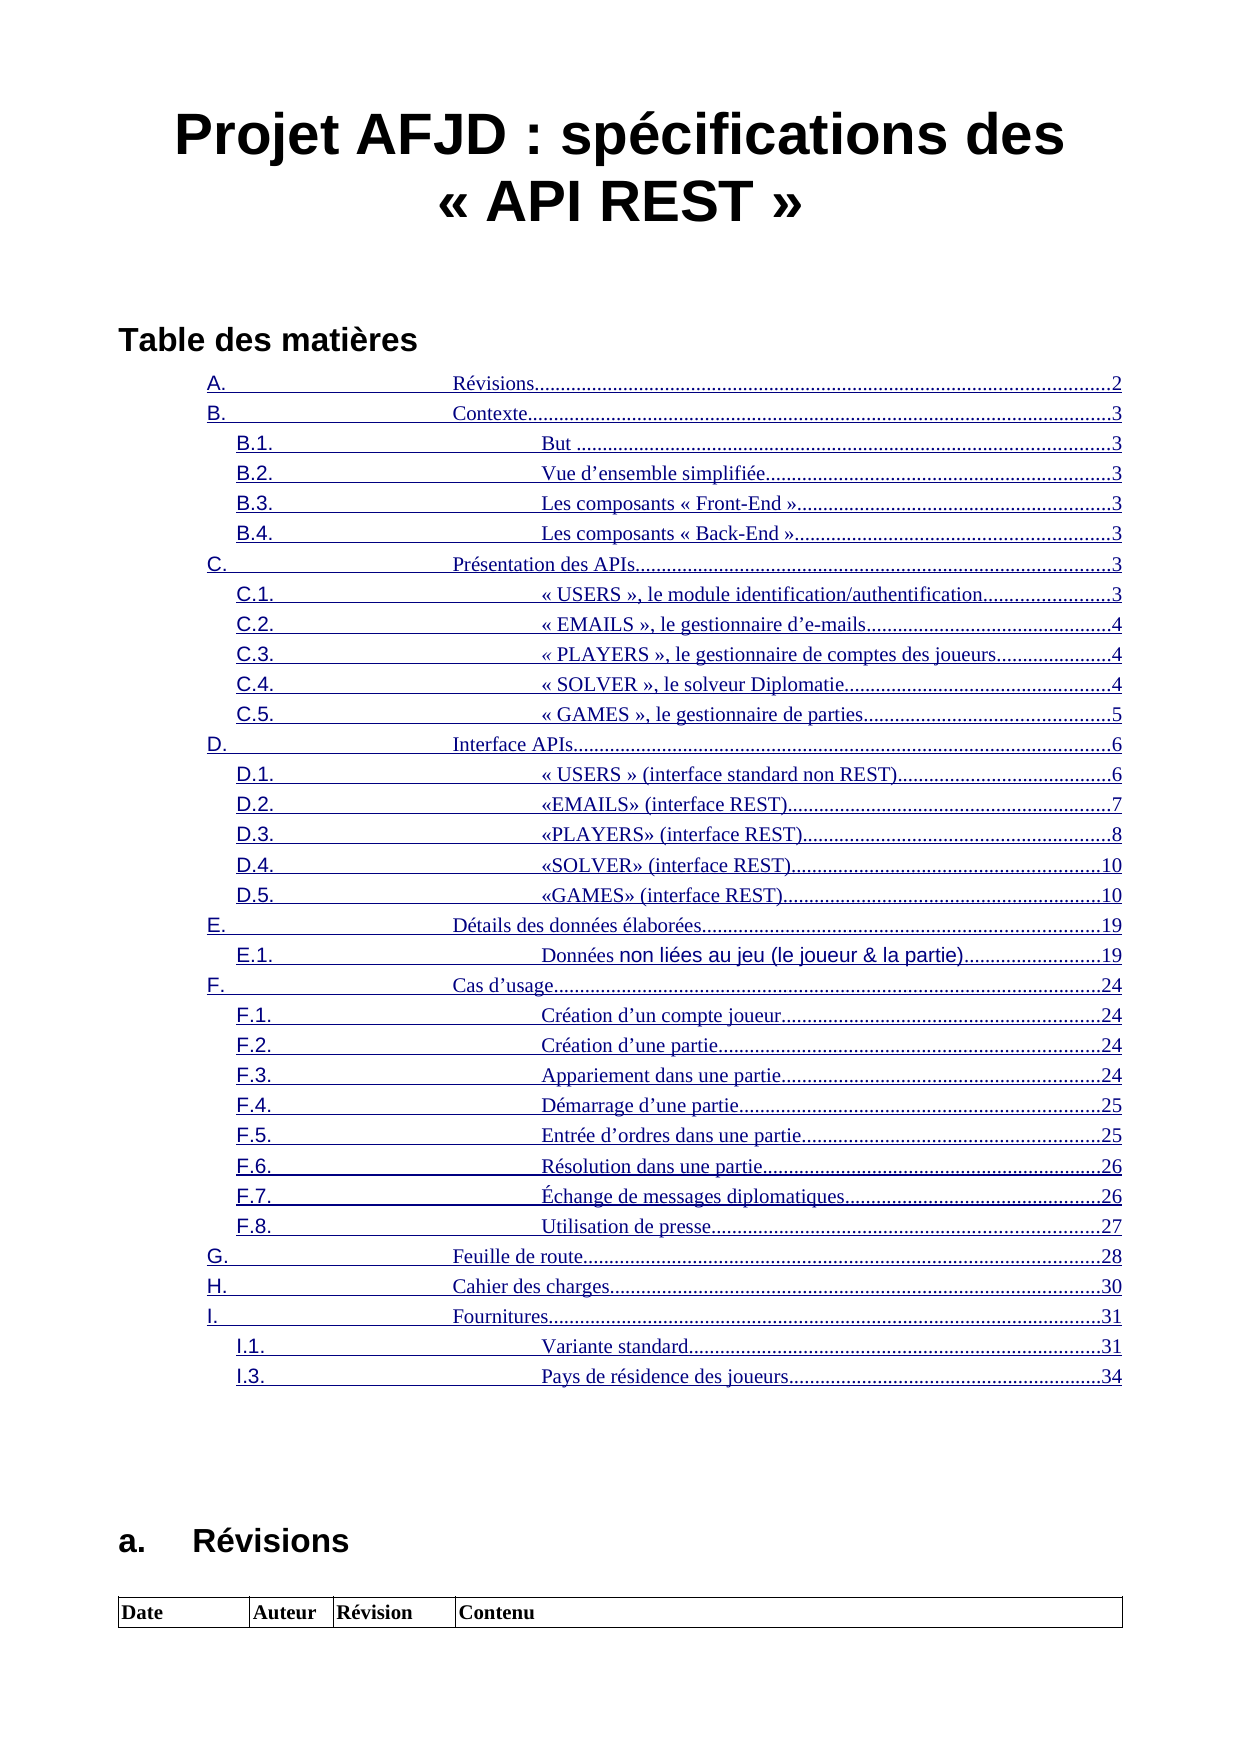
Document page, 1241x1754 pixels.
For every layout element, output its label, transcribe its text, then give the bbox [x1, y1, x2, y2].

text C.1. « USERS », le module identification/authentification 3 [236, 581, 1122, 602]
table_header Contenu [456, 1598, 1122, 1627]
text D.4. «SOLVER» (interface REST) 10 [236, 852, 1122, 873]
text B.3. Les composants « Front-End » 3 [236, 491, 1122, 512]
text E.1. Données non liées au jeu (le joueur & la partie) 19 [236, 943, 1122, 964]
text F.6. Résolution dans une partie 26 [236, 1153, 1122, 1174]
text C. Présentation des APIs 3 [207, 551, 1122, 572]
subtitle Révisions [118, 1521, 1122, 1560]
text I.3. Pays de résidence des joueurs 34 [236, 1364, 1122, 1385]
table_header Date [119, 1598, 249, 1627]
text C.5. « GAMES », le gestionnaire de parties 5 [236, 702, 1122, 723]
text D.2. «EMAILS» (interface REST) 7 [236, 792, 1122, 813]
text F.4. Démarrage d’une partie 25 [236, 1093, 1122, 1114]
text I. Fournitures 31 [207, 1304, 1122, 1325]
text I.1. Variante standard 31 [236, 1334, 1122, 1355]
text C.2. « EMAILS », le gestionnaire d’e-mails 4 [236, 612, 1122, 633]
text F.1. Création d’un compte joueur 24 [236, 1003, 1122, 1024]
text B. Contexte 3 [207, 401, 1122, 422]
text A. Révisions 2 [207, 371, 1122, 392]
text F.8. Utilisation de presse 27 [236, 1214, 1122, 1235]
text F.2. Création d’une partie 24 [236, 1033, 1122, 1054]
text F.5. Entrée d’ordres dans une partie 25 [236, 1123, 1122, 1144]
text F.3. Appariement dans une partie 24 [236, 1063, 1122, 1084]
text Projet AFJD : spécifications des « API REST » [118, 100, 1122, 234]
table_header Auteur [250, 1598, 333, 1627]
text B.4. Les composants « Back-End » 3 [236, 521, 1122, 542]
text Table des matières [118, 320, 1122, 358]
table_header Révision [334, 1598, 455, 1627]
text D.1. « USERS » (interface standard non REST) 6 [236, 762, 1122, 783]
text B.2. Vue d’ensemble simplifiée 3 [236, 461, 1122, 482]
text D.3. «PLAYERS» (interface REST) 8 [236, 822, 1122, 843]
text D.5. «GAMES» (interface REST) 10 [236, 882, 1122, 903]
text D. Interface APIs 6 [207, 732, 1122, 753]
text G. Feuille de route 28 [207, 1244, 1122, 1265]
text F.7. Échange de messages diplomatiques 26 [236, 1183, 1122, 1204]
text H. Cahier des charges 30 [207, 1274, 1122, 1295]
text F. Cas d’usage 24 [207, 973, 1122, 994]
text E. Détails des données élaborées 19 [207, 913, 1122, 934]
text C.4. « SOLVER », le solveur Diplomatie 4 [236, 672, 1122, 693]
text B.1. But 3 [236, 431, 1122, 452]
text C.3. « PLAYERS », le gestionnaire de comptes des joueurs 4 [236, 642, 1122, 663]
